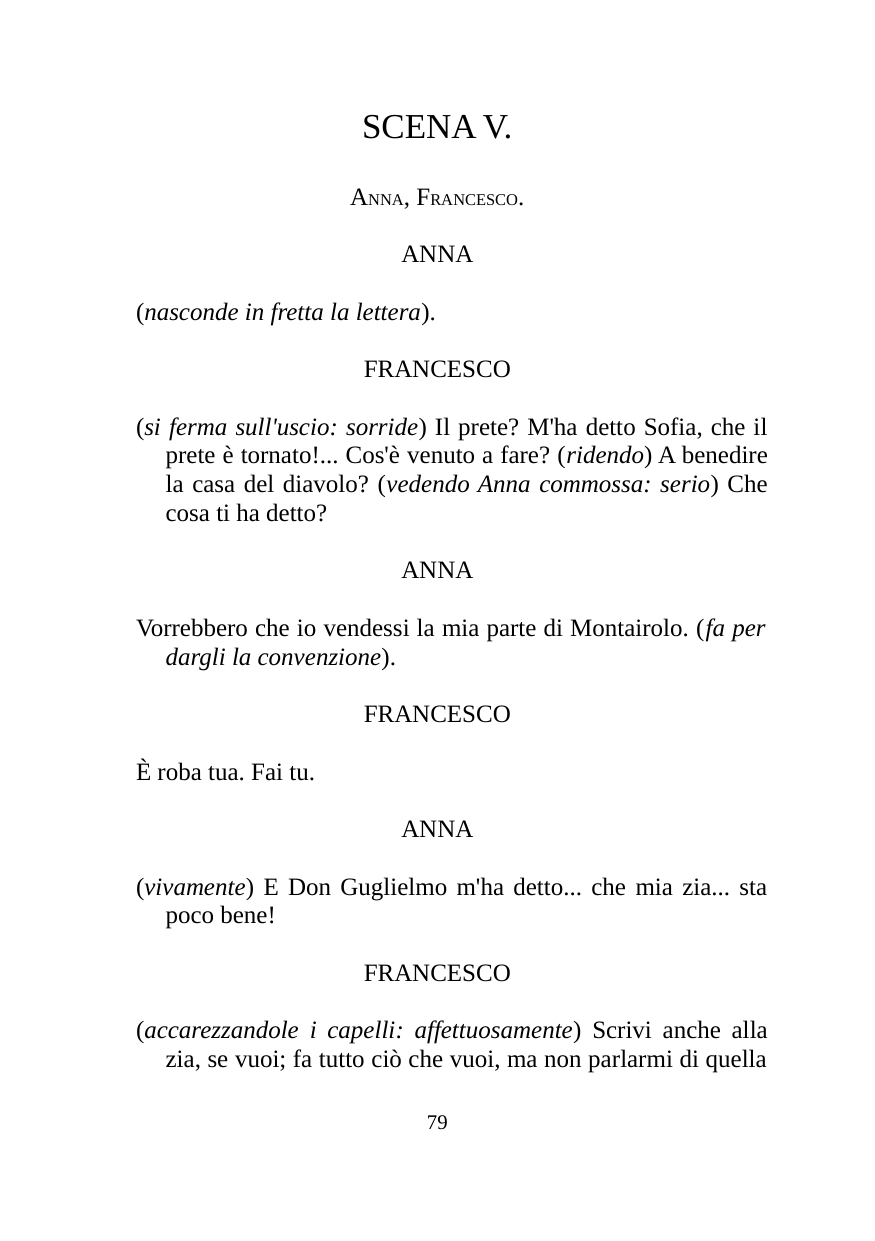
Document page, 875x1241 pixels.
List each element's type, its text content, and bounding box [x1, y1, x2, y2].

text FRANCESCO [106, 958, 768, 987]
text Vorrebbero che io vendessi la mia parte di Montairolo. (fa per dargli la convenzione). [136, 613, 768, 671]
text FRANCESCO [106, 699, 768, 728]
text (accarezzandole i capelli: affettuosamente) Scrivi anche alla zia, se vuoi; fa tutto ciò che vuoi, ma non parlarmi di quella [136, 1016, 768, 1073]
text È roba tua. Fai tu. [136, 757, 768, 786]
text (nasconde in fretta la lettera). [136, 297, 768, 326]
subtitle SCENA V. [106, 106, 768, 146]
text (si ferma sull'uscio: sorride) Il prete? M'ha detto Sofia, che il prete è tornato!... Cos'è venuto a fare? (ridendo) A benedire la casa del diavolo? (vedendo Anna commossa: serio) Che cosa ti ha detto? [136, 412, 768, 527]
text ANNA [106, 556, 768, 584]
text Anna, Francesco. [106, 182, 768, 211]
text ANNA [106, 239, 768, 268]
text (vivamente) E Don Guglielmo m'ha detto... che mia zia... sta poco bene! [136, 872, 768, 929]
text FRANCESCO [106, 354, 768, 383]
text ANNA [106, 814, 768, 843]
